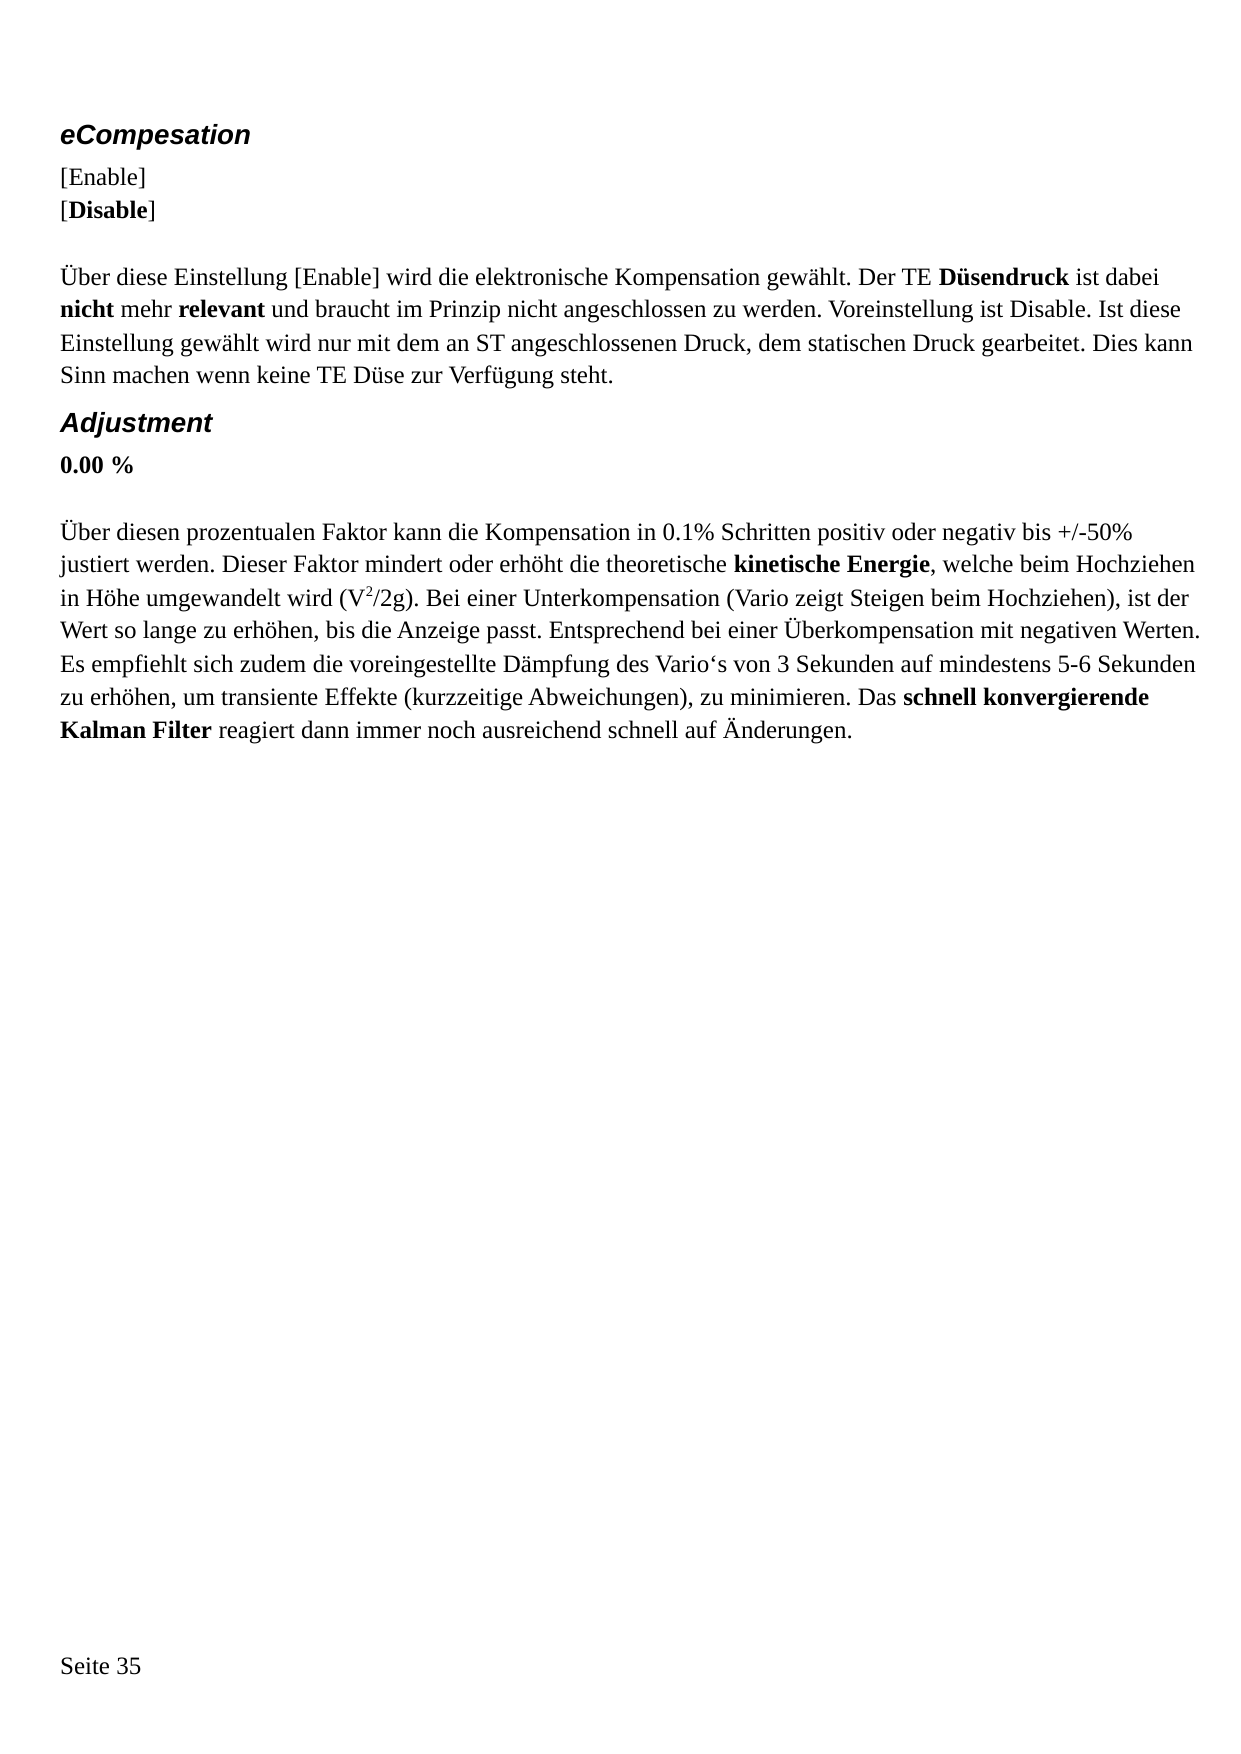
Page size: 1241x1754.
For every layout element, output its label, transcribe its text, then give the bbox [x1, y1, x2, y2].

text [Disable] [60, 196, 1207, 224]
text [Enable] [60, 162, 1207, 191]
text Über diese Einstellung [Enable] wird die elektronische Kompensation gewählt. Der TE Düsendruck ist dabei nicht mehr relevant und braucht im Prinzip nicht angeschlossen zu werden. Voreinstellung ist Disable. Ist diese Einstellung gewählt wird nur mit dem an ST angeschlossenen Druck, dem statischen Druck gearbeitet. Dies kann Sinn machen wenn keine TE Düse zur Verfügung steht. [60, 262, 1207, 389]
subtitle Adjustment [60, 406, 1207, 438]
text Über diesen prozentualen Faktor kann die Kompensation in 0.1% Schritten positiv oder negativ bis +/-50% justiert werden. Dieser Faktor mindert oder erhöht die theoretische kinetische Energie, welche beim Hochziehen in Höhe umgewandelt wird (V2/2g). Bei einer Unterkompensation (Vario zeigt Steigen beim Hochziehen), ist der Wert so lange zu erhöhen, bis die Anzeige passt. Entsprechend bei einer Überkompensation mit negativen Werten. Es empfiehlt sich zudem die voreingestellte Dämpfung des Vario‘s von 3 Sekunden auf mindestens 5-6 Sekunden zu erhöhen, um transiente Effekte (kurzzeitige Abweichungen), zu minimieren. Das schnell konvergierende Kalman Filter reagiert dann immer noch ausreichend schnell auf Änderungen. [60, 517, 1207, 743]
subtitle eCompesation [60, 118, 1207, 150]
text 0.00 % [60, 451, 1207, 479]
